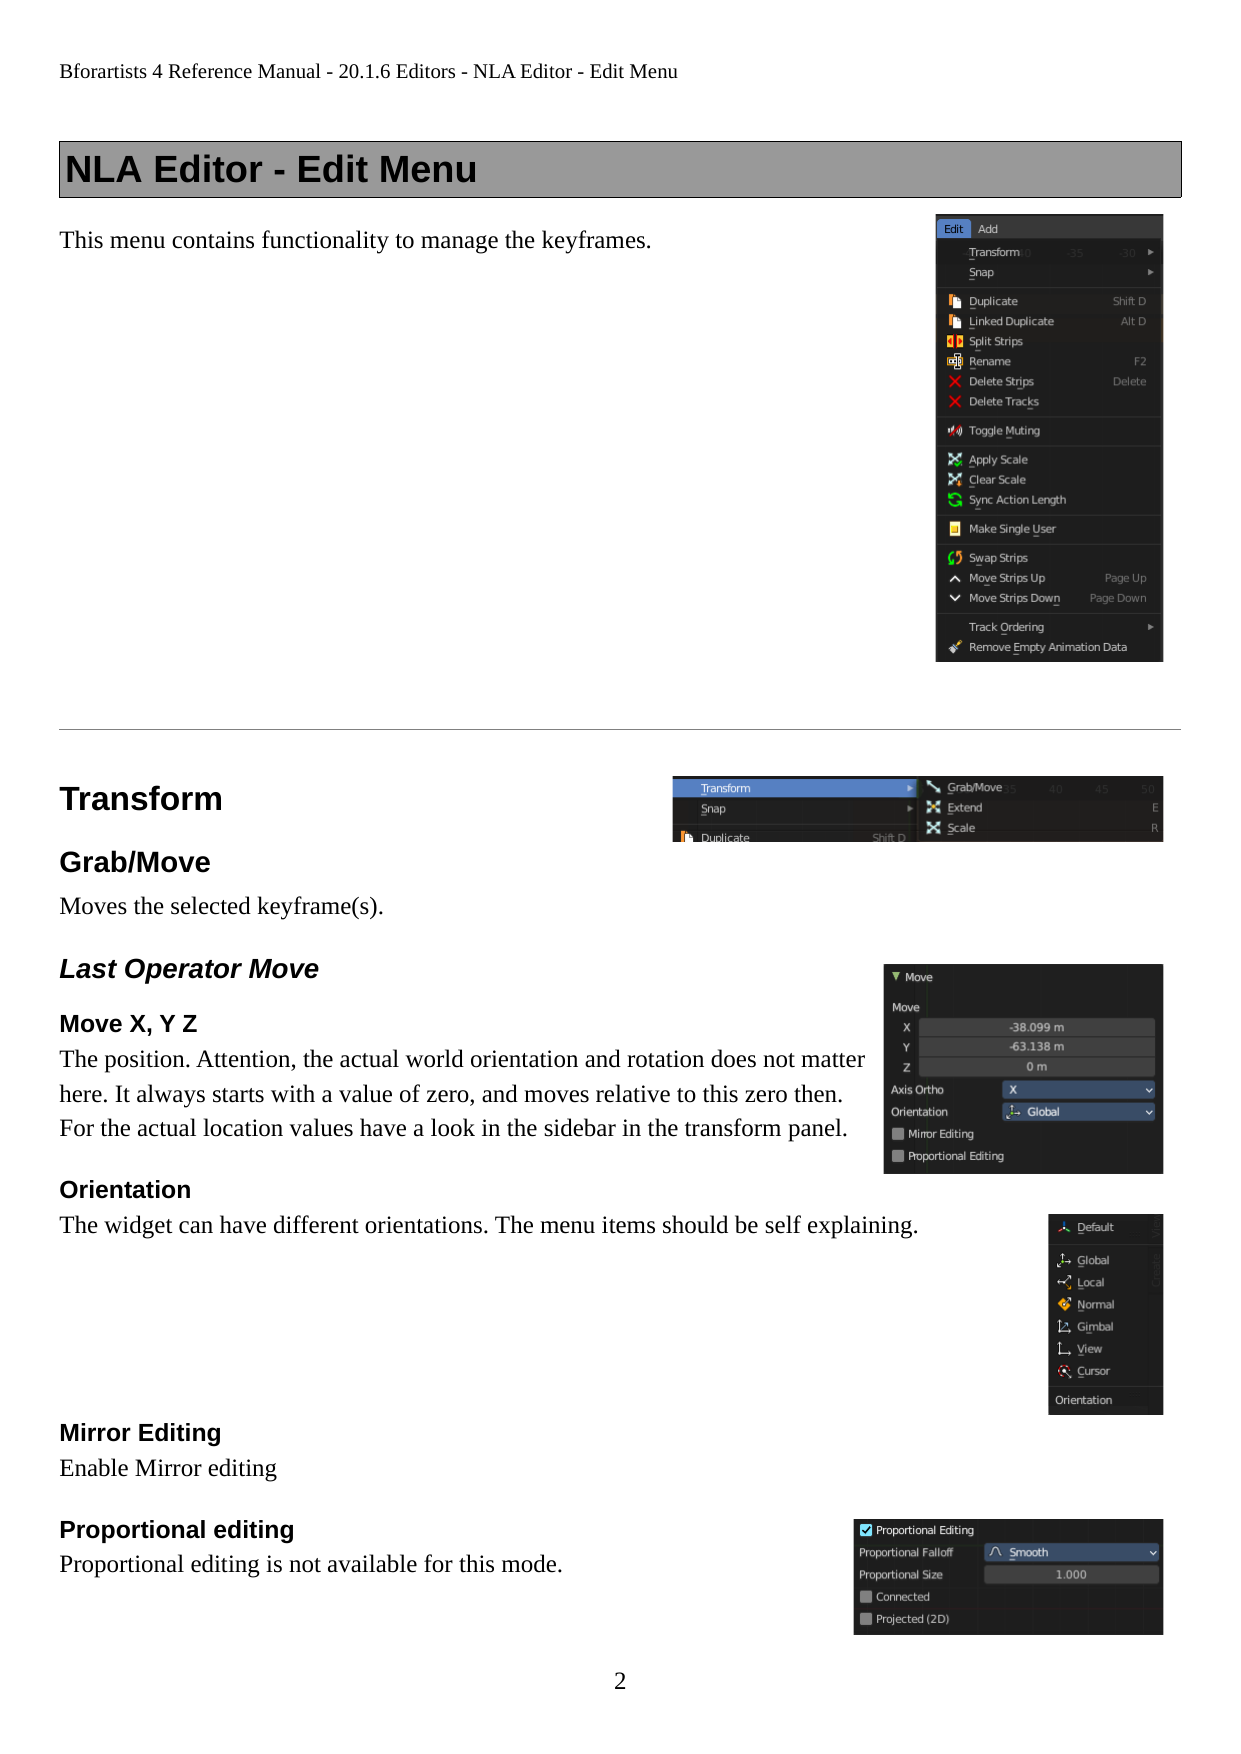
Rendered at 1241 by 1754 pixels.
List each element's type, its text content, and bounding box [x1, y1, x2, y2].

text Proportional editing is not available for this mode. [59, 1549, 853, 1578]
table_header NLA Editor - Edit Menu [60, 142, 1181, 197]
text Enable Mirror editing [59, 1453, 1181, 1482]
text Moves the selected keyframe(s). [59, 891, 1181, 920]
picture [1048, 1214, 1164, 1415]
picture [672, 776, 1164, 842]
subtitle Transform [59, 779, 672, 818]
subtitle [1164, 1009, 1181, 1038]
subtitle [1164, 779, 1181, 818]
text The position. Attention, the actual world orientation and rotation does not matter here. It always starts with a value of zero, and moves relative to this zero then. For the actual location values have a look in the sidebar in the transform panel. [59, 1044, 883, 1142]
text The widget can have different orientations. The menu items should be self explaining. [59, 1210, 1181, 1238]
subtitle Grab/Move [59, 845, 1181, 879]
subtitle Orientation [59, 1175, 1181, 1203]
picture [853, 1519, 1164, 1635]
subtitle Mirror Editing [59, 1418, 1181, 1447]
subtitle Proportional editing [59, 1515, 1181, 1543]
subtitle Last Operator Move [59, 953, 1181, 984]
text This menu contains functionality to manage the keyframes. [59, 225, 935, 254]
picture [935, 214, 1164, 662]
picture [883, 964, 1164, 1174]
subtitle Move X, Y Z [59, 1009, 883, 1038]
